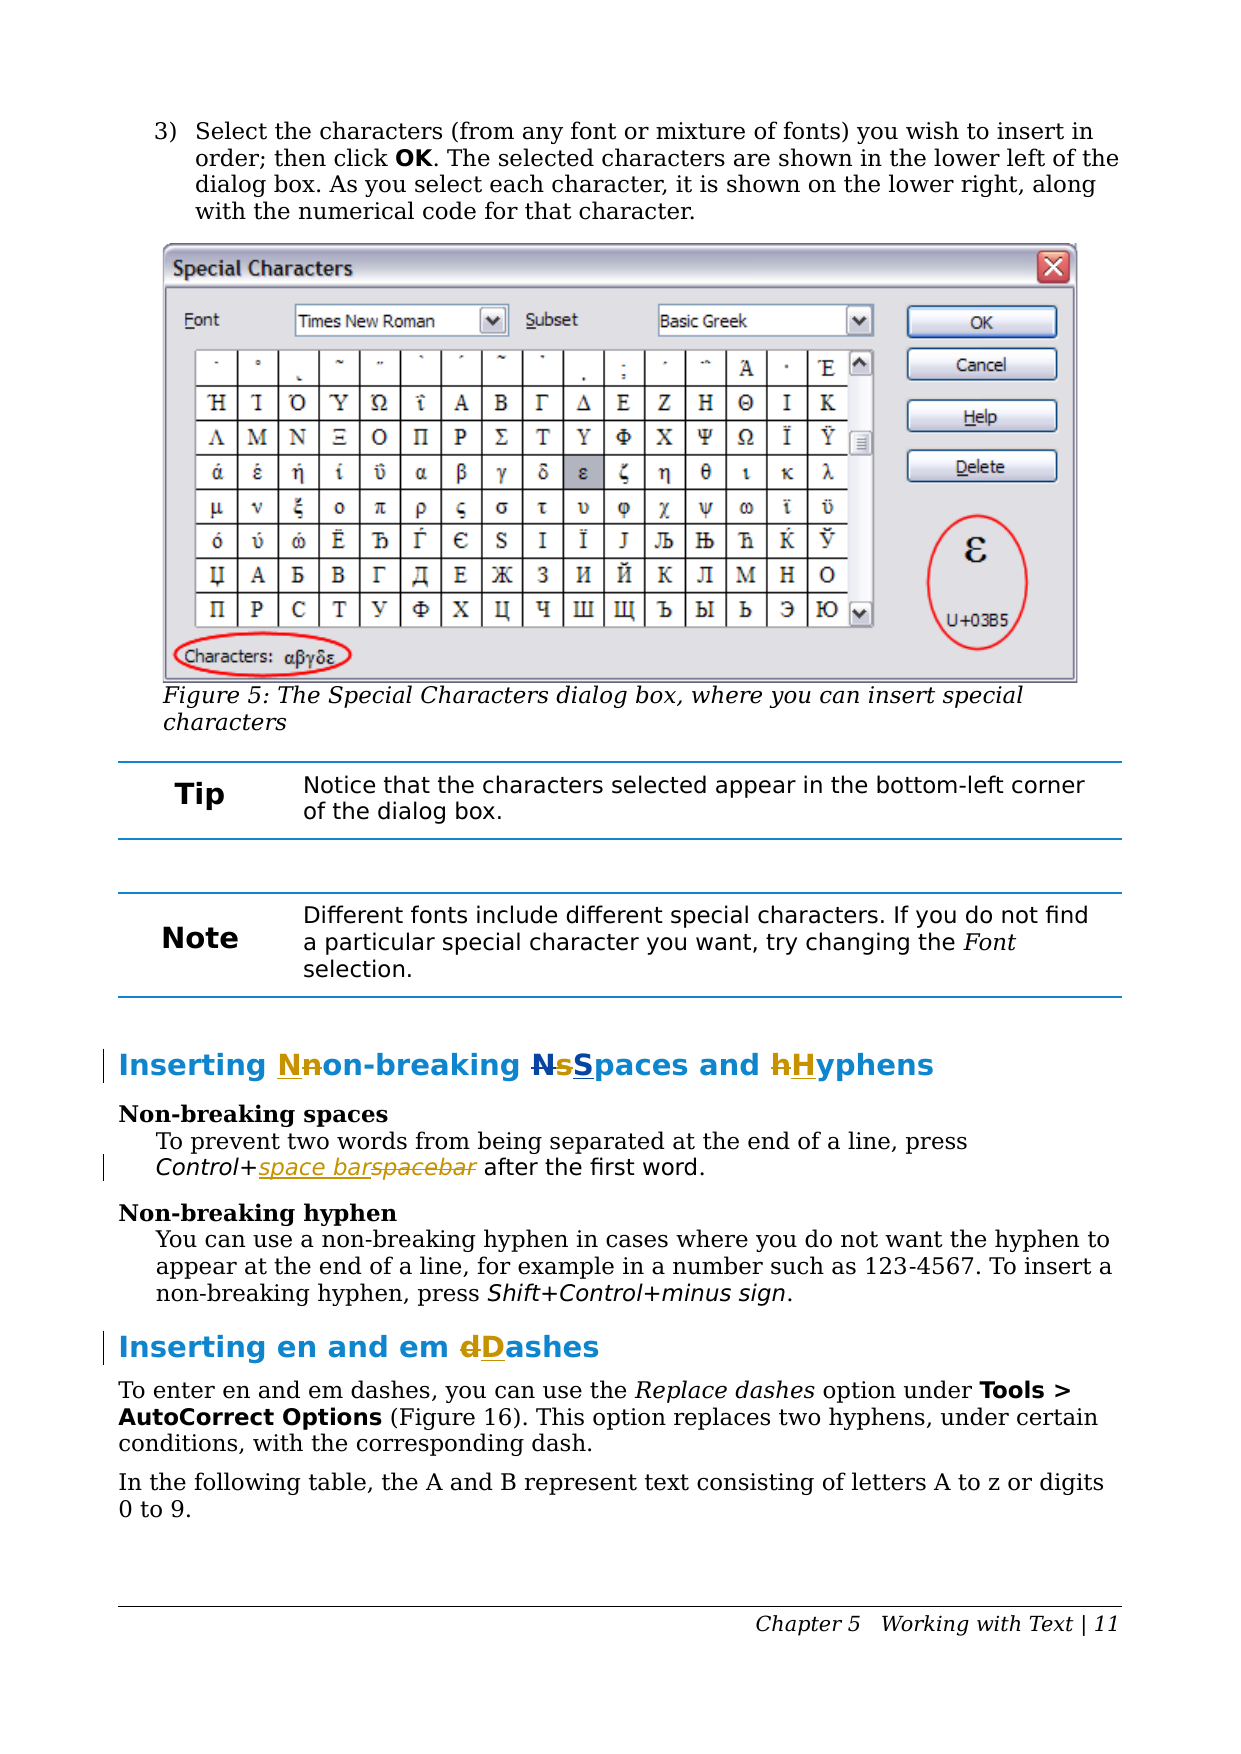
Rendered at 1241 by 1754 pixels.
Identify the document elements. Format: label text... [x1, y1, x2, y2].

picture [162, 243, 1078, 683]
text To prevent two words from being separated at the end of a line, press Control+space bar after the first word. [156, 1128, 1122, 1181]
subtitle Inserting en and em Dashes [118, 1331, 1122, 1365]
table_header Different fonts include different special characters. If you do not find a particular special character you want, try changing the Font selection. [281, 894, 1122, 996]
text Figure 5: The Special Characters dialog box, where you can insert special characters [163, 683, 1077, 736]
text To enter en and em dashes, you can use the Replace dashes option under Tools > AutoCorrect Options (Figure 16). This option replaces two hyphens, under certain conditions, with the corresponding dash. [118, 1377, 1122, 1457]
text In the following table, the A and B represent text consisting of letters A to z or digits 0 to 9. [118, 1469, 1122, 1523]
text Non-breaking spaces [118, 1101, 1122, 1128]
table_header Note [118, 894, 281, 996]
table_header Tip [118, 763, 281, 838]
table_header Notice that the characters selected appear in the bottom-left corner of the dialog box. [281, 763, 1122, 838]
list Select the characters (from any font or mixture of fonts) you wish to insert in order; then click OK. The selected characters are shown in the lower left of the dialog box. As you select each character, it is shown on the lower right, along with the numerical code for that character. [177, 118, 1122, 225]
subtitle Inserting Non-breaking Spaces and Hyphens [118, 1049, 1122, 1083]
text Non-breaking hyphen [118, 1199, 1122, 1226]
text You can use a non-breaking hyphen in cases where you do not want the hyphen to appear at the end of a line, for example in a number such as 123‑4567. To insert a non-breaking hyphen, press Shift+Control+minus sign. [156, 1226, 1122, 1306]
